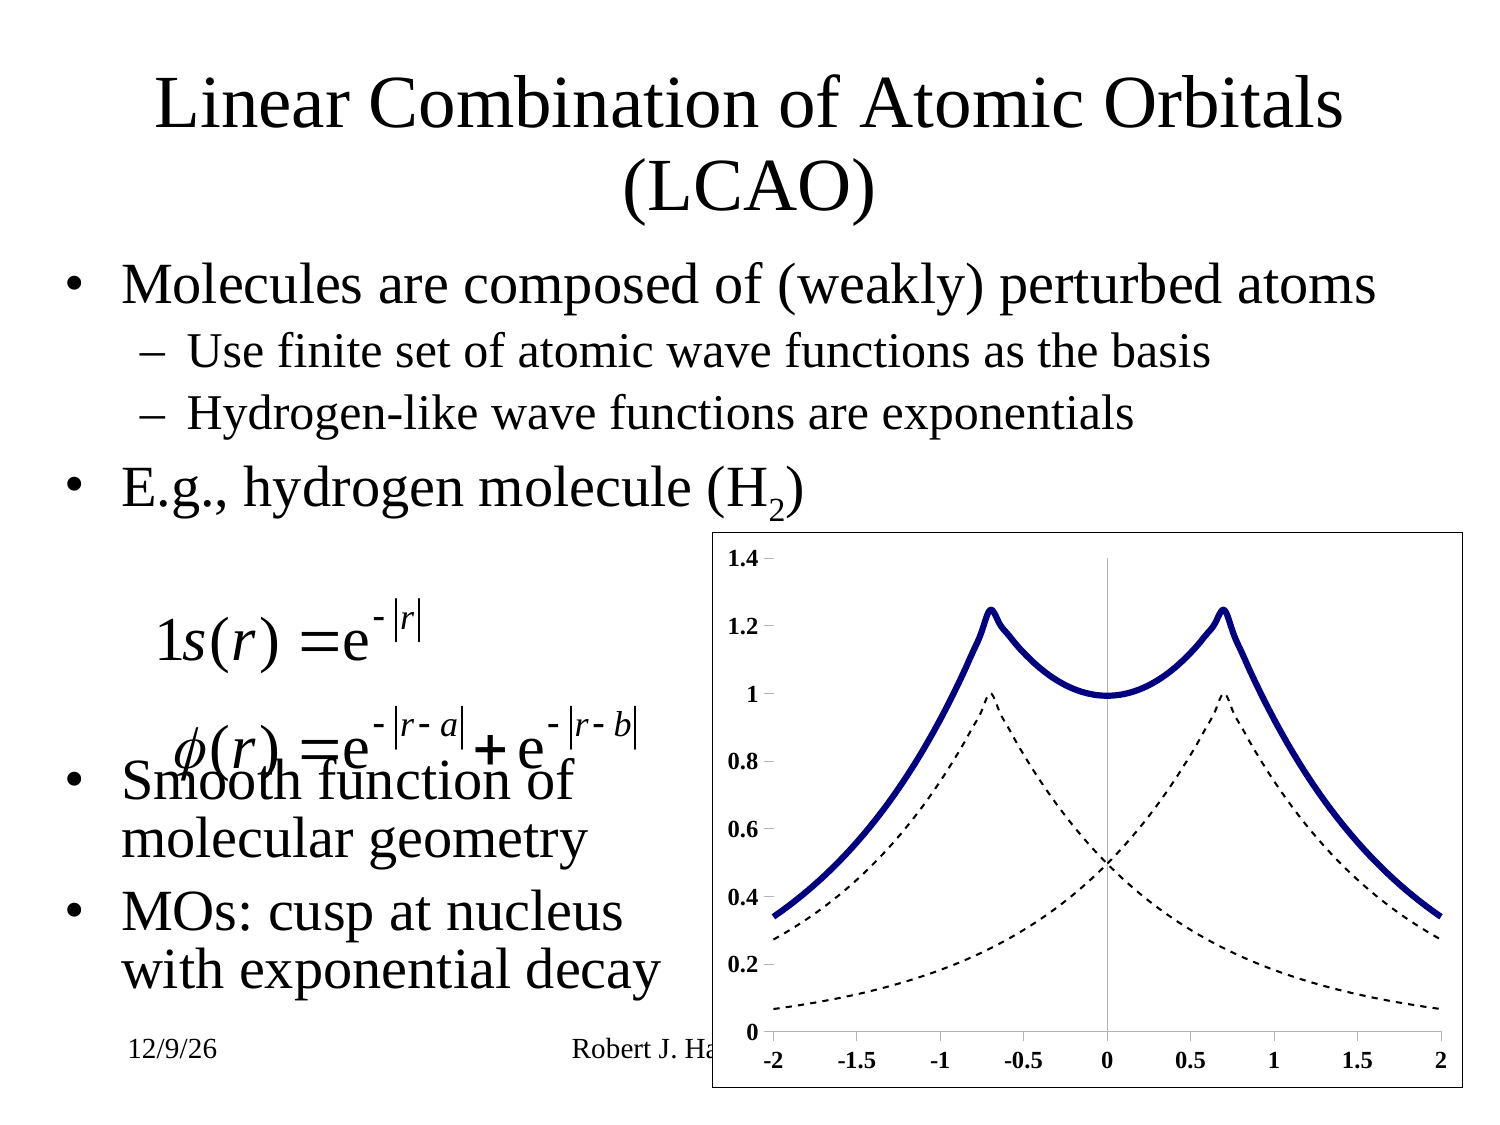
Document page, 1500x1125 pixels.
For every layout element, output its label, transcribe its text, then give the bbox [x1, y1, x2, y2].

list Molecules are composed of (weakly) perturbed atoms Use finite set of atomic wave functions as the basis Hydrogen-like wave functions are exponentials E.g., hydrogen molecule (H2) Smooth function of molecular geometry MOs: cusp at nucleus with exponential decay [50, 249, 1476, 1081]
chart [152, 586, 647, 795]
title Linear Combination of Atomic Orbitals (LCAO) [112, 49, 1388, 238]
chart [712, 532, 1463, 1088]
